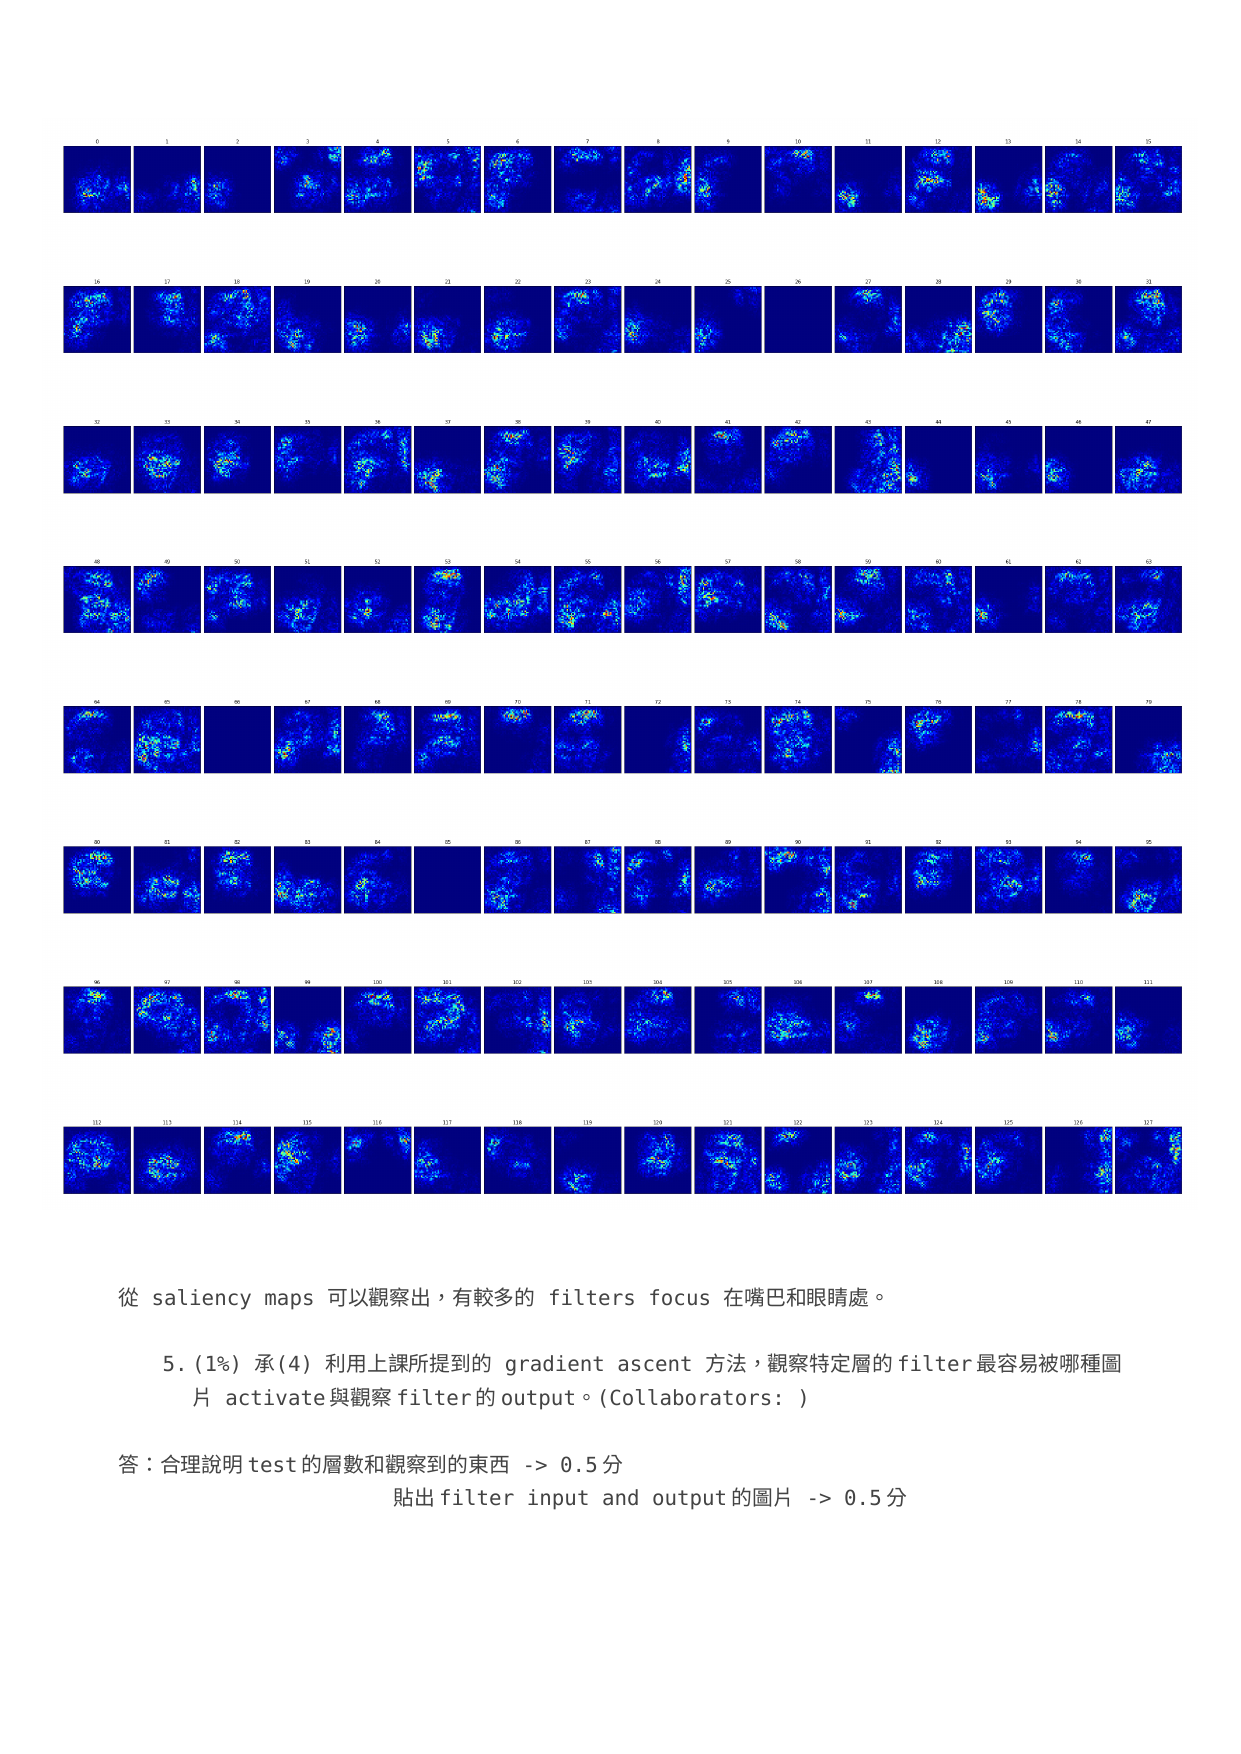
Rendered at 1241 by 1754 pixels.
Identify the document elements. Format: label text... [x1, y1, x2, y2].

list (1%) 承(4) 利用上課所提到的 gradient ascent 方法，觀察特定層的filter最容易被哪種圖片 activate與觀察filter的output。(Collaborators: ) [162, 1352, 1122, 1410]
text 答：合理說明test的層數和觀察到的東西 -> 0.5分 貼出filter input and output的圖片 -> 0.5分 [118, 1453, 1122, 1510]
picture [42, 151, 1199, 1073]
text 從 saliency maps 可以觀察出，有較多的 filters focus 在嘴巴和眼睛處。 [118, 1286, 1122, 1310]
